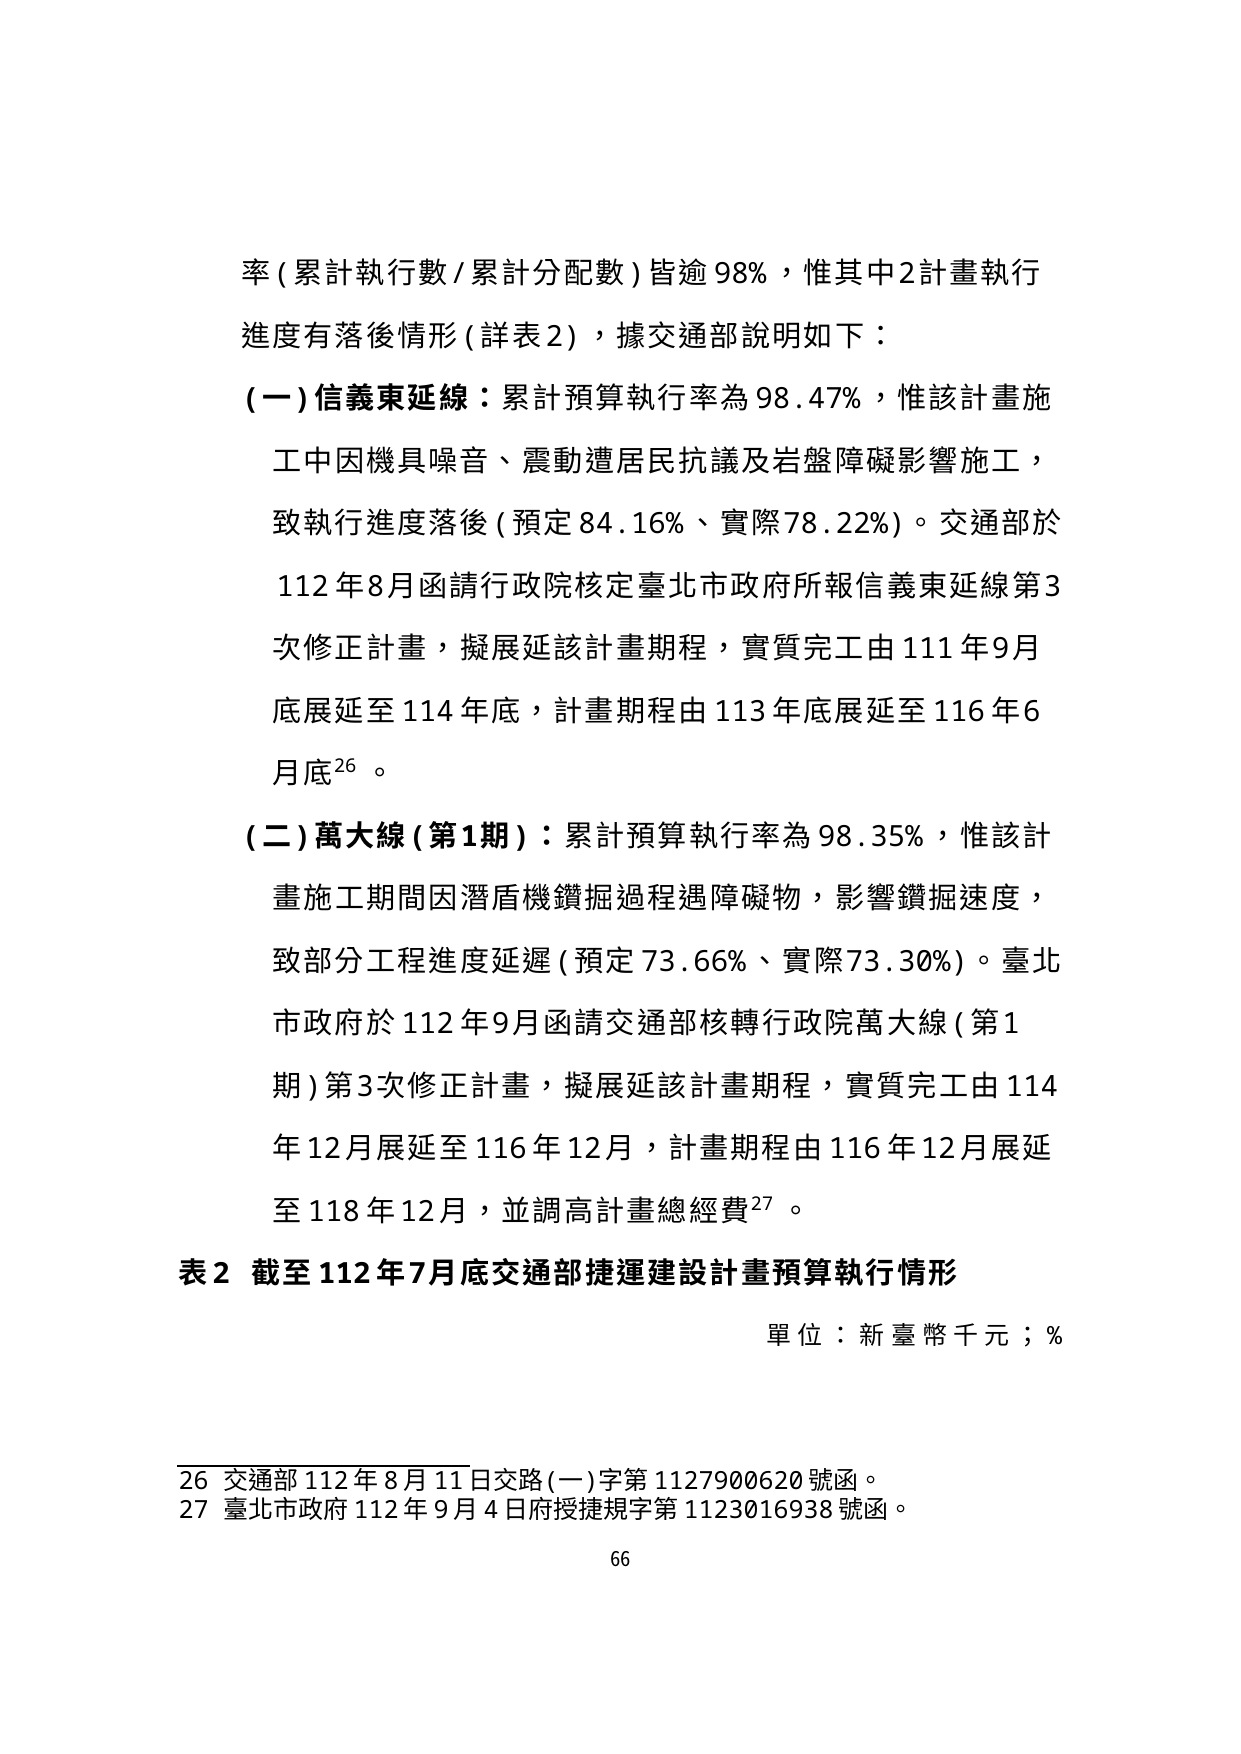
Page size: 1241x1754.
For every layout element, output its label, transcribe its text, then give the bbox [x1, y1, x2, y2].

text 交通部112年8月11日交路(一)字第1127900620號函。 [178, 1466, 1063, 1496]
text 單位：新臺幣千元；% [208, 1292, 1064, 1354]
text 表2 截至112年7月底交通部捷運建設計畫預算執行情形 [177, 1229, 1063, 1292]
text (一)信義東延線：累計預算執行率為98.47%，惟該計畫施工中因機具噪音、震動遭居民抗議及岩盤障礙影響施工，致執行進度落後(預定84.16%、實際78.22%)。交通部於112年8月函請行政院核定臺北市政府所報信義東延線第3次修正計畫，擬展延該計畫期程，實質完工由111年9月底展延至114年底，計畫期程由113年底展延至116年6月底。 [236, 354, 1063, 792]
text 率(累計執行數/累計分配數)皆逾98%，惟其中2計畫執行進度有落後情形(詳表2)，據交通部說明如下： [236, 229, 1063, 354]
text 臺北市政府112年9月4日府授捷規字第1123016938號函。 [178, 1496, 1063, 1525]
text (二)萬大線(第1期)：累計預算執行率為98.35%，惟該計畫施工期間因潛盾機鑽掘過程遇障礙物，影響鑽掘速度，致部分工程進度延遲(預定73.66%、實際73.30%)。臺北市政府於112年9月函請交通部核轉行政院萬大線(第1期)第3次修正計畫，擬展延該計畫期程，實質完工由114年12月展延至116年12月，計畫期程由116年12月展延至118年12月，並調高計畫總經費。 [236, 792, 1063, 1229]
